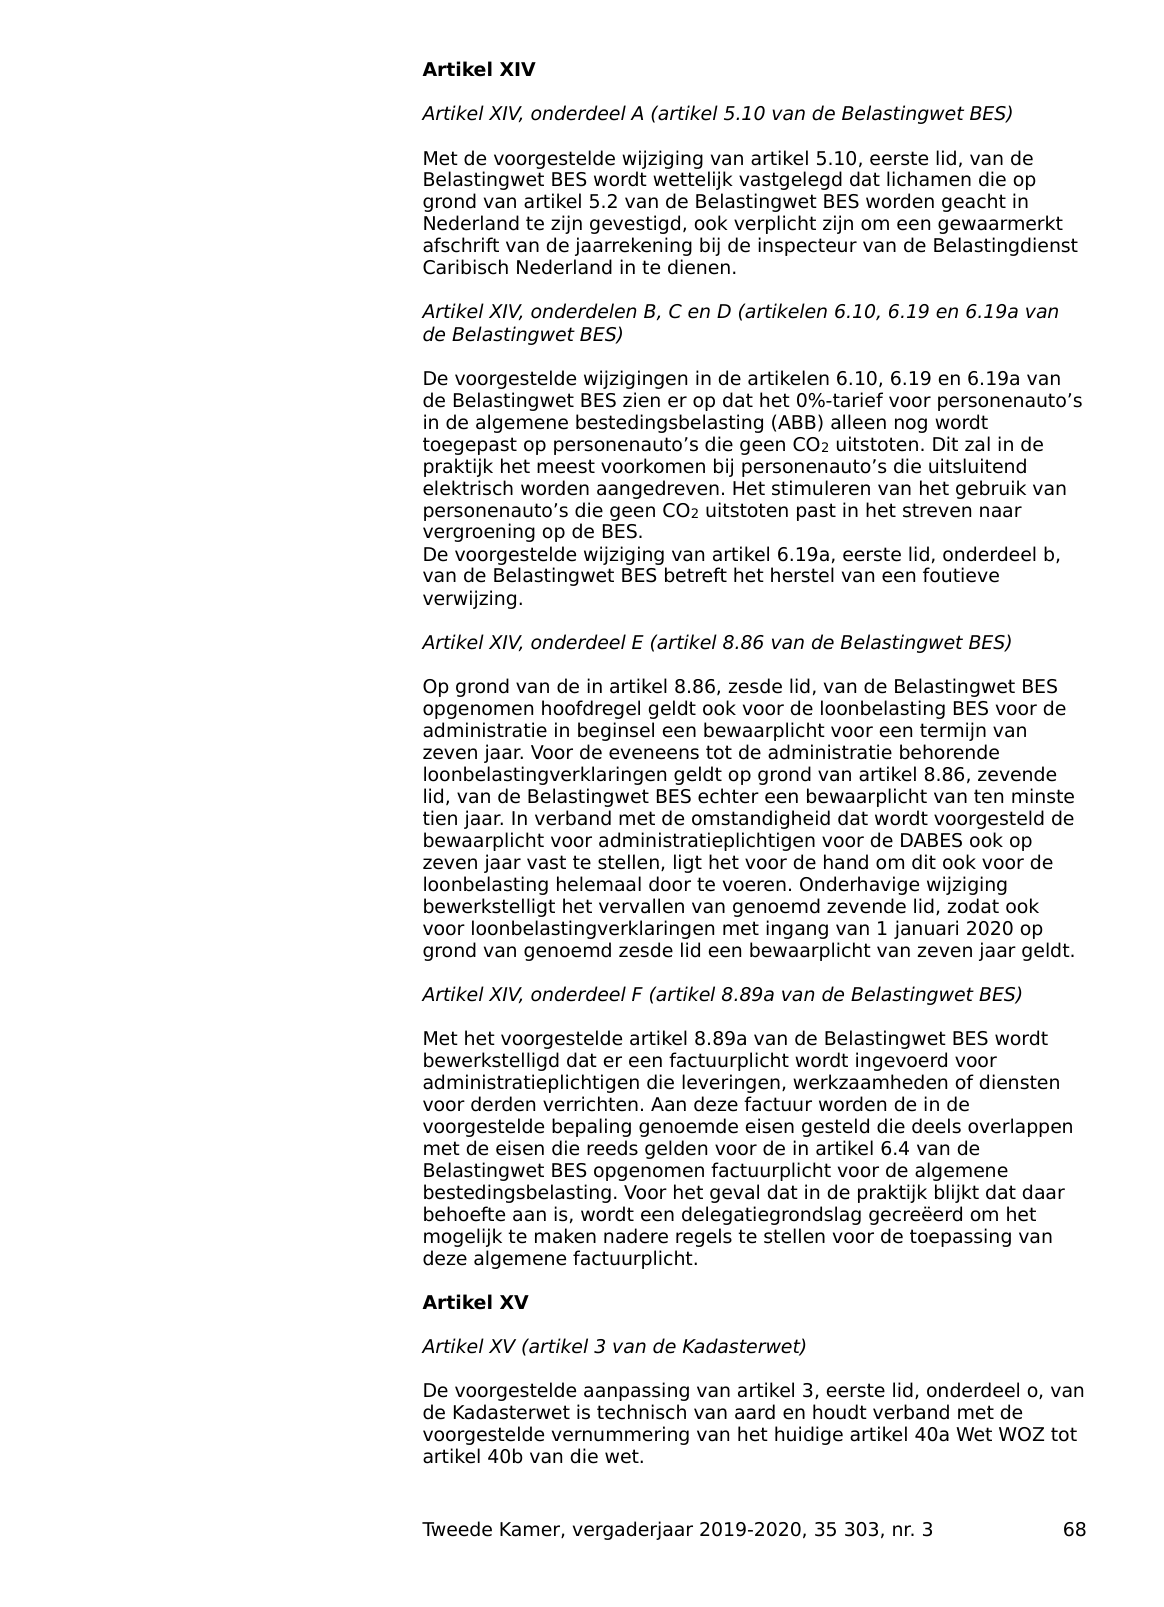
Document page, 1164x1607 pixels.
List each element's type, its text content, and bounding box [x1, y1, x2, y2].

subtitle Artikel XIV [422, 59, 1087, 81]
text Op grond van de in artikel 8.86, zesde lid, van de Belastingwet BES opgenomen hoofdregel geldt ook voor de loonbelasting BES voor de administratie in beginsel een bewaarplicht voor een termijn van zeven jaar. Voor de eveneens tot de administratie behorende loonbelastingverklaringen geldt op grond van artikel 8.86, zevende lid, van de Belastingwet BES echter een bewaarplicht van ten minste tien jaar. In verband met de omstandigheid dat wordt voorgesteld de bewaarplicht voor administratieplichtigen voor de DABES ook op zeven jaar vast te stellen, ligt het voor de hand om dit ook voor de loonbelasting helemaal door te voeren. Onderhavige wijziging bewerkstelligt het vervallen van genoemd zevende lid, zodat ook voor loonbelastingverklaringen met ingang van 1 januari 2020 op grond van genoemd zesde lid een bewaarplicht van zeven jaar geldt. [422, 676, 1087, 961]
text De voorgestelde aanpassing van artikel 3, eerste lid, onderdeel o, van de Kadasterwet is technisch van aard en houdt verband met de voorgestelde vernummering van het huidige artikel 40a Wet WOZ tot artikel 40b van die wet. [422, 1380, 1087, 1468]
subtitle Artikel XIV, onderdeel A (artikel 5.10 van de Belastingwet BES) [422, 103, 1087, 125]
text Met het voorgestelde artikel 8.89a van de Belastingwet BES wordt bewerkstelligd dat er een factuurplicht wordt ingevoerd voor administratieplichtigen die leveringen, werkzaamheden of diensten voor derden verrichten. Aan deze factuur worden de in de voorgestelde bepaling genoemde eisen gesteld die deels overlappen met de eisen die reeds gelden voor de in artikel 6.4 van de Belastingwet BES opgenomen factuurplicht voor de algemene bestedingsbelasting. Voor het geval dat in de praktijk blijkt dat daar behoefte aan is, wordt een delegatiegrondslag gecreëerd om het mogelijk te maken nadere regels te stellen voor de toepassing van deze algemene factuurplicht. [422, 1028, 1087, 1269]
subtitle Artikel XV (artikel 3 van de Kadasterwet) [422, 1336, 1087, 1358]
subtitle Artikel XV [422, 1292, 1087, 1314]
subtitle Artikel XIV, onderdeel F (artikel 8.89a van de Belastingwet BES) [422, 984, 1087, 1006]
text De voorgestelde wijzigingen in de artikelen 6.10, 6.19 en 6.19a van de Belastingwet BES zien er op dat het 0%-tarief voor personenauto’s in de algemene bestedingsbelasting (ABB) alleen nog wordt toegepast op personenauto’s die geen CO2 uitstoten. Dit zal in de praktijk het meest voorkomen bij personenauto’s die uitsluitend elektrisch worden aangedreven. Het stimuleren van het gebruik van personenauto’s die geen CO2 uitstoten past in het streven naar vergroening op de BES. [422, 368, 1087, 543]
text De voorgestelde wijziging van artikel 6.19a, eerste lid, onderdeel b, van de Belastingwet BES betreft het herstel van een foutieve verwijzing. [422, 543, 1087, 609]
text Met de voorgestelde wijziging van artikel 5.10, eerste lid, van de Belastingwet BES wordt wettelijk vastgelegd dat lichamen die op grond van artikel 5.2 van de Belastingwet BES worden geacht in Nederland te zijn gevestigd, ook verplicht zijn om een gewaarmerkt afschrift van de jaarrekening bij de inspecteur van de Belastingdienst Caribisch Nederland in te dienen. [422, 147, 1087, 279]
subtitle Artikel XIV, onderdeel E (artikel 8.86 van de Belastingwet BES) [422, 632, 1087, 653]
subtitle Artikel XIV, onderdelen B, C en D (artikelen 6.10, 6.19 en 6.19a van de Belastingwet BES) [422, 301, 1087, 345]
